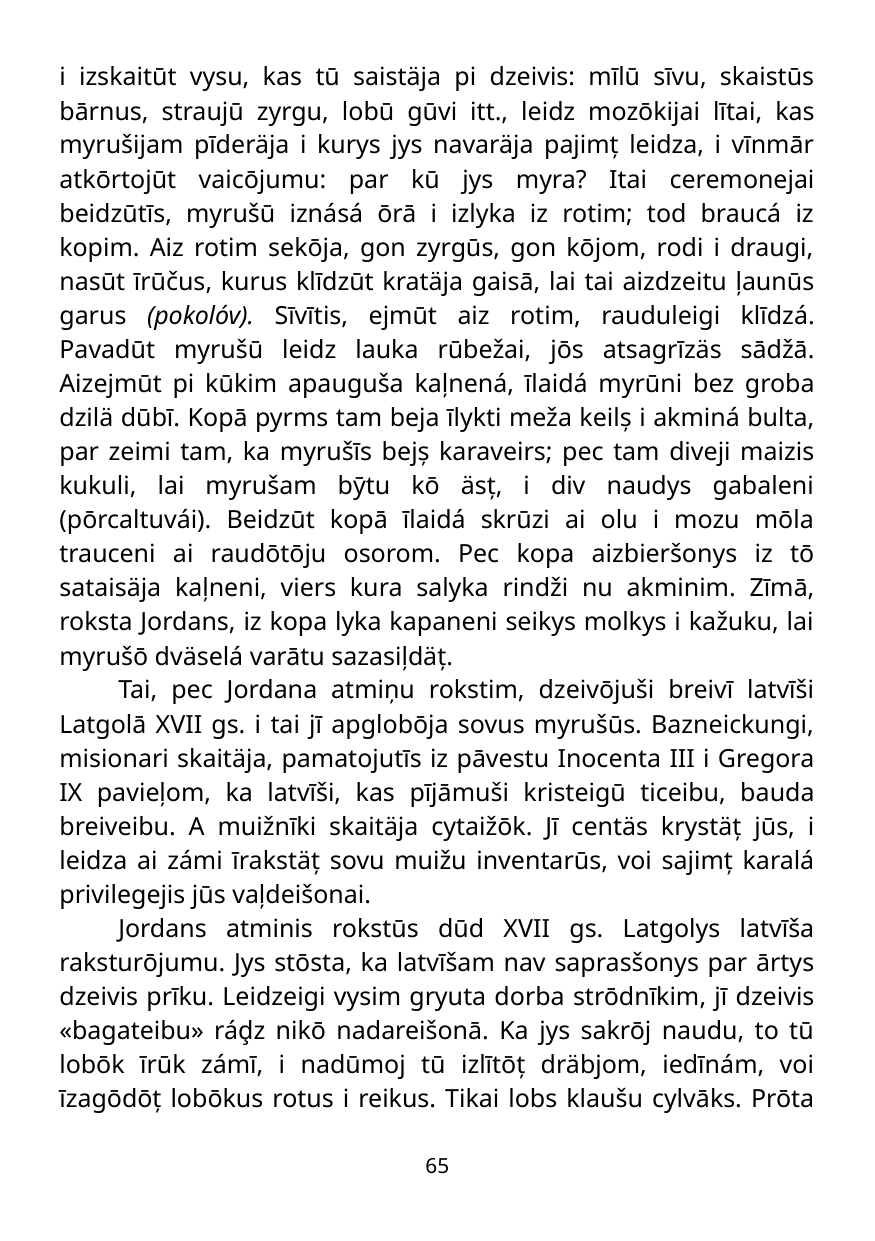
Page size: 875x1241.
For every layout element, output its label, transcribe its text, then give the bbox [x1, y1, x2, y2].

text Jordans atminis rokstūs dūd XVII gs. Latgolys latvīša raksturōjumu. Jys stōsta, ka latvīšam nav saprasšonys par ārtys dzeivis prīku. Leidzeigi vysim gryuta dorba strōdnīkim, jī dzeivis «bagateibu» ráḑz nikō nadareišonā. Ka jys sakrōj naudu, to tū lobōk īrūk zámī, i nadūmoj tū izlītōț dräbjom, iedīnám, voi īzagōdōț lobōkus rotus i reikus. Tikai lobs klaušu cylvāks. Prōta [59, 911, 815, 1115]
text i izskaitūt vysu, kas tū saistäja pi dzeivis: mīlū sīvu, skaistūs bārnus, straujū zyrgu, lobū gūvi itt., leidz mozōkijai lītai, kas myrušijam pīderäja i kurys jys navaräja pajimț leidza, i vīnmār atkōrtojūt vaicōjumu: par kū jys myra? Itai ceremonejai beidzūtīs, myrušū iznásá ōrā i izlyka iz rotim; tod braucá iz kopim. Aiz rotim sekōja, gon zyrgūs, gon kōjom, rodi i draugi, nasūt īrūčus, kurus klīdzūt kratäja gaisā, lai tai aizdzeitu ļaunūs garus (pokolóv). Sīvītis, ejmūt aiz rotim, rauduleigi klīdzá. Pavadūt myrušū leidz lauka rūbežai, jōs atsagrīzäs sādžā. Aizejmūt pi kūkim apauguša kaļnená, īlaidá myrūni bez groba dzilä dūbī. Kopā pyrms tam beja īlykti meža keilș i akminá bulta, par zeimi tam, ka myrušīs bejș karaveirs; pec tam diveji maizis kukuli, lai myrušam bȳtu kō äsț, i div naudys gabaleni (pōrcaltuvái). Beidzūt kopā īlaidá skrūzi ai olu i mozu mōla trauceni ai raudōtōju osorom. Pec kopa aizbieršonys iz tō sataisäja kaļneni, viers kura salyka rindži nu akminim. Zīmā, roksta Jordans, iz kopa lyka kapaneni seikys molkys i kažuku, lai myrušō dväselá varātu sazasiļdäț. [59, 59, 815, 672]
text Tai, pec Jordana atmiņu rokstim, dzeivōjuši breivī latvīši Latgolā XVII gs. i tai jī apglobōja sovus myrušūs. Bazneickungi, misionari skaitäja, pamatojutīs iz pāvestu Inocenta III i Gregora IX pavieļom, ka latvīši, kas pījāmuši kristeigū ticeibu, bauda breiveibu. A muižnīki skaitäja cytaižōk. Jī centäs krystäț jūs, i leidza ai zámi īrakstäț sovu muižu inventarūs, voi sajimț karalá privilegejis jūs vaļdeišonai. [59, 672, 815, 911]
